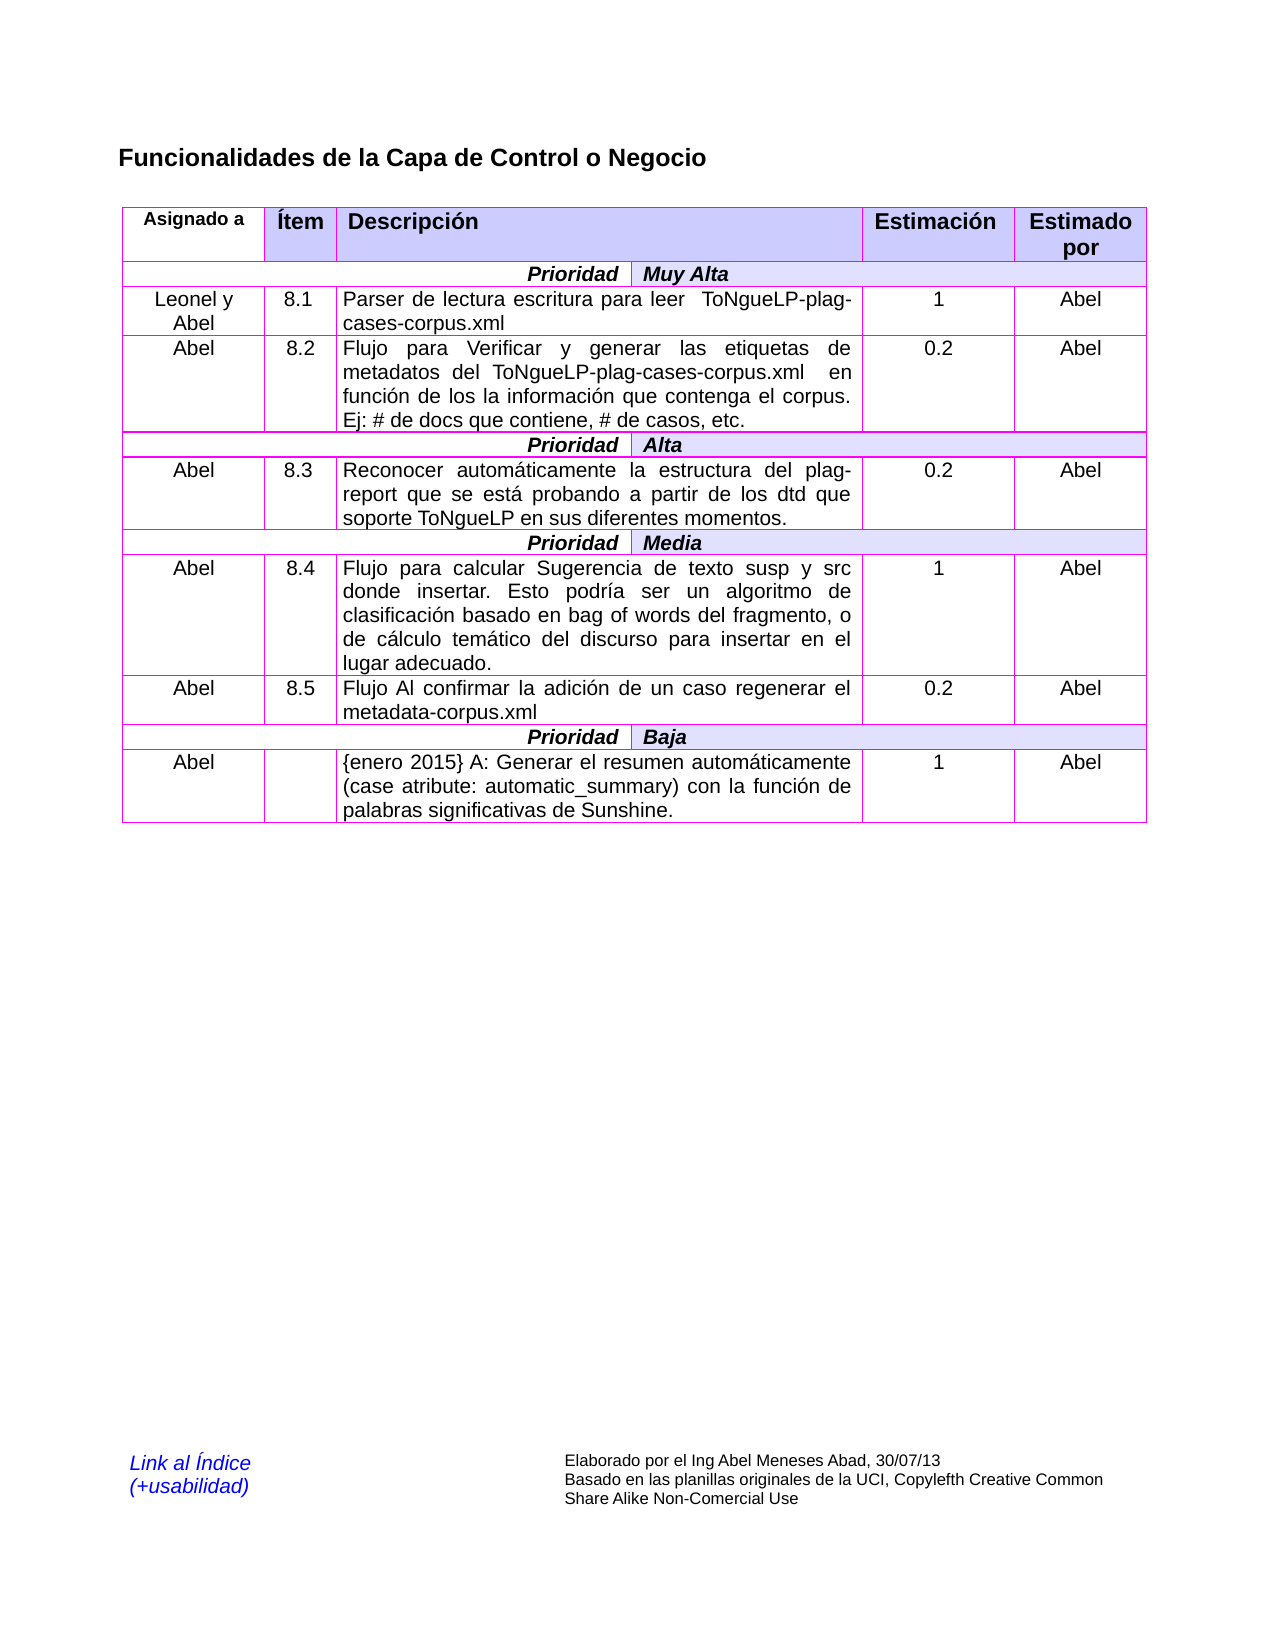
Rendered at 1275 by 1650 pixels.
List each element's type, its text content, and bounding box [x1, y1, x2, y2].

table_cell Leonel y Abel [123, 287, 264, 334]
table_cell Abel [1015, 287, 1146, 334]
table_cell Flujo para calcular Sugerencia de texto susp y src donde insertar. Esto podría ser un algoritmo de clasificación basado en bag of words del fragmento, o de cálculo temático del discurso para insertar en el lugar adecuado. [337, 555, 862, 675]
table_cell Abel [123, 336, 264, 431]
table_cell 8.3 [265, 458, 336, 529]
table_cell Parser de lectura escritura para leer ToNgueLP-plag-cases-corpus.xml [337, 287, 862, 334]
table_cell Prioridad [123, 725, 631, 749]
table_cell Media [632, 530, 1146, 554]
table_cell Alta [632, 433, 1146, 456]
table_header Asignado a [123, 208, 264, 261]
table_cell Muy Alta [632, 262, 1146, 286]
table_cell Reconocer automáticamente la estructura del plag-report que se está probando a partir de los dtd que soporte ToNgueLP en sus diferentes momentos. [337, 458, 862, 529]
table_header Descripción [337, 208, 862, 261]
table_cell Baja [632, 725, 1146, 749]
table_cell 8.5 [265, 676, 336, 724]
table_cell 0.2 [863, 676, 1014, 724]
table_cell {enero 2015} A: Generar el resumen automáticamente (case atribute: automatic_summary) con la función de palabras significativas de Sunshine. [337, 750, 862, 822]
table_cell Prioridad [123, 433, 631, 456]
table_cell Prioridad [123, 262, 631, 286]
table_cell 1 [863, 287, 1014, 334]
table_cell [265, 750, 336, 822]
table_cell 0.2 [863, 458, 1014, 529]
table_cell Flujo Al confirmar la adición de un caso regenerar el metadata-corpus.xml [337, 676, 862, 724]
table_cell 8.1 [265, 287, 336, 334]
table_cell 0.2 [863, 336, 1014, 431]
table_cell Abel [1015, 336, 1146, 431]
table_cell 1 [863, 555, 1014, 675]
table_cell Abel [123, 676, 264, 724]
table_cell 8.4 [265, 555, 336, 675]
table_cell Abel [1015, 555, 1146, 675]
table_header Ítem [265, 208, 336, 261]
table_cell Abel [123, 555, 264, 675]
table_cell Abel [1015, 750, 1146, 822]
table_cell Abel [123, 750, 264, 822]
subtitle Funcionalidades de la Capa de Control o Negocio [118, 143, 1157, 172]
table_header Estimación [863, 208, 1014, 261]
table_header Estimado por [1015, 208, 1146, 261]
table_cell 1 [863, 750, 1014, 822]
table_cell 8.2 [265, 336, 336, 431]
table_cell Abel [1015, 458, 1146, 529]
table_cell Abel [1015, 676, 1146, 724]
table_cell Flujo para Verificar y generar las etiquetas de metadatos del ToNgueLP-plag-cases-corpus.xml en función de los la información que contenga el corpus. Ej: # de docs que contiene, # de casos, etc. [337, 336, 862, 431]
table_cell Abel [123, 458, 264, 529]
table_cell Prioridad [123, 530, 631, 554]
